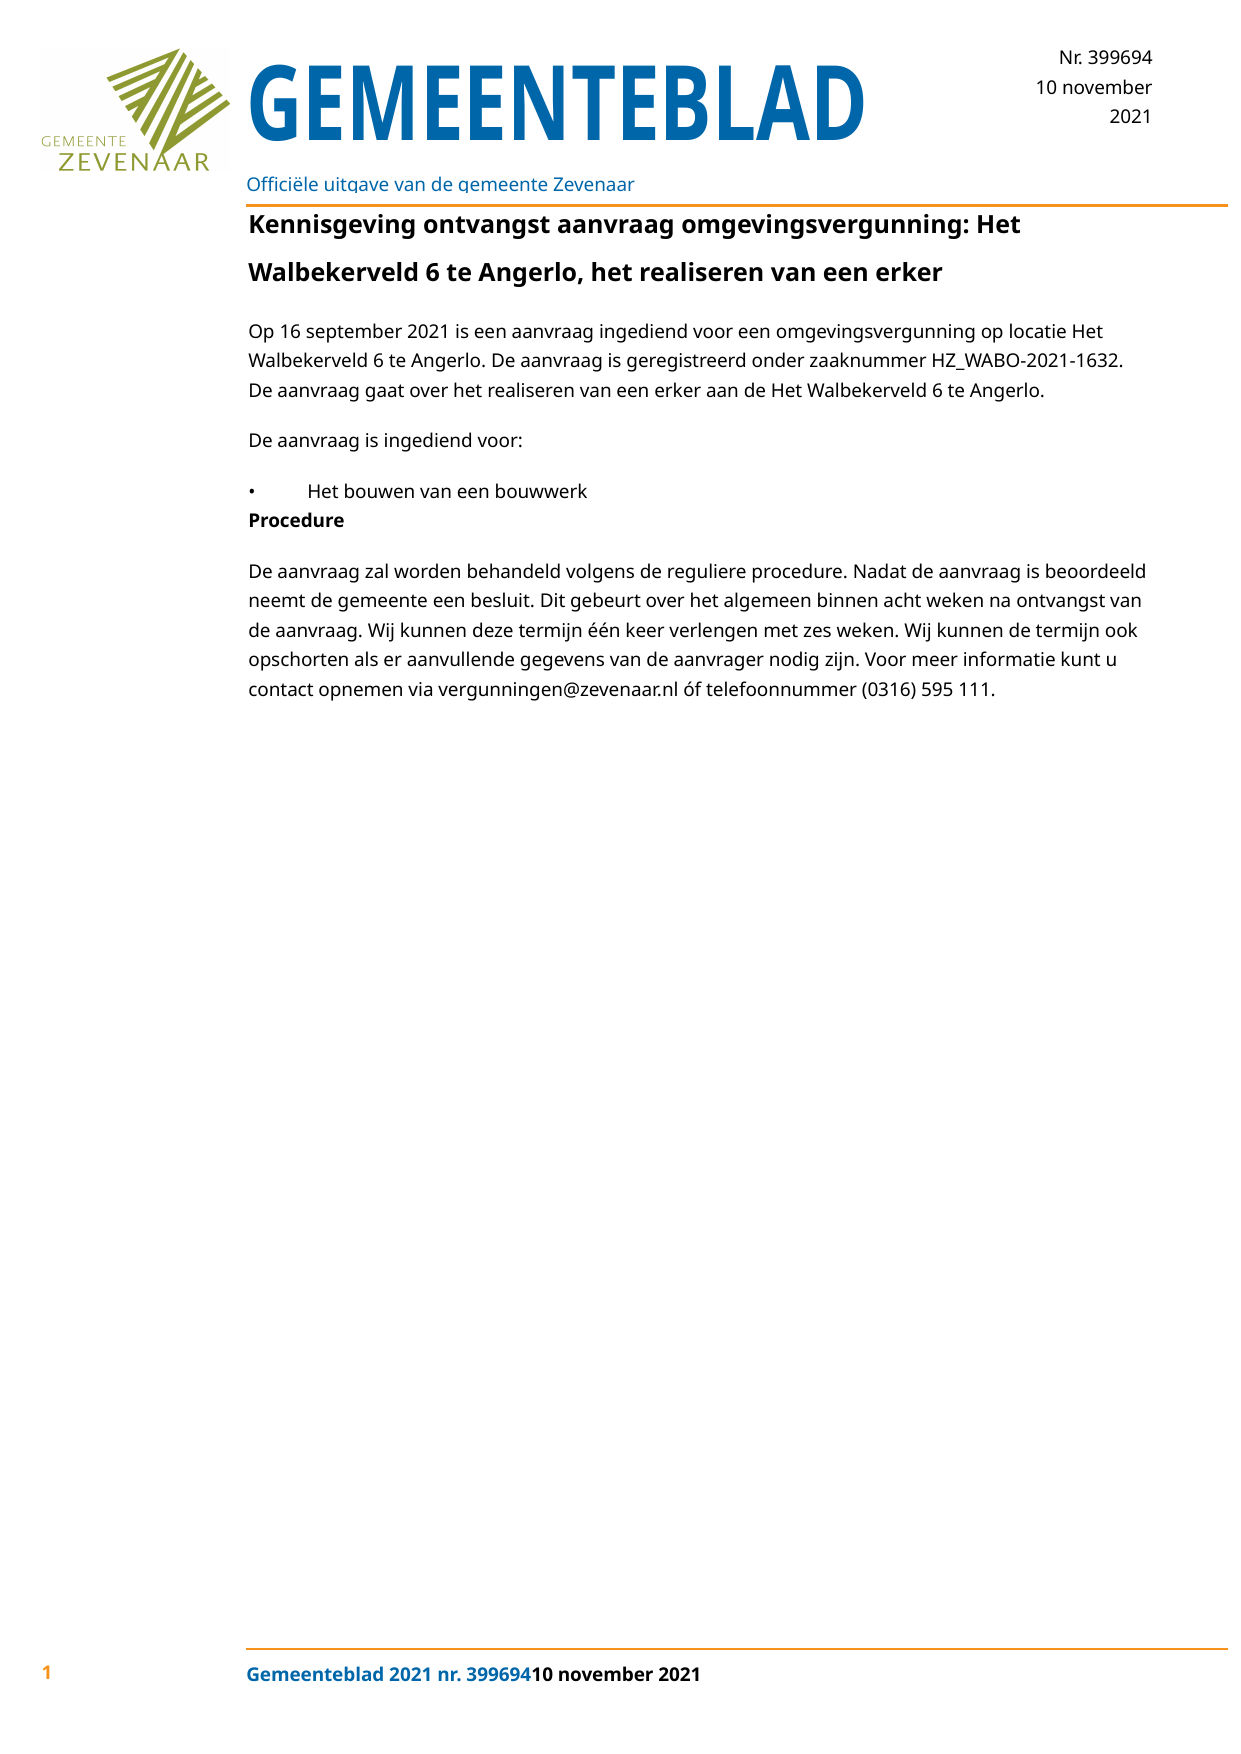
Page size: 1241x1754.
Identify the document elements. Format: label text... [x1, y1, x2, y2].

text De aanvraag zal worden behandeld volgens de reguliere procedure. Nadat de aanvraag is beoordeeld neemt de gemeente een besluit. Dit gebeurt over het algemeen binnen acht weken na ontvangst van de aanvraag. Wij kunnen deze termijn één keer verlengen met zes weken. Wij kunnen de termijn ook opschorten als er aanvullende gegevens van de aanvrager nodig zijn. Voor meer informatie kunt u contact opnemen via vergunningen@zevenaar.nl óf telefoonnummer (0316) 595 111. [248, 558, 1152, 702]
text De aanvraag is ingediend voor: [248, 427, 1152, 453]
list Het bouwen van een bouwwerk [248, 478, 1152, 504]
text Procedure [248, 507, 1152, 533]
text Kennisgeving ontvangst aanvraag omgevingsvergunning: Het Walbekerveld 6 te Angerlo, het realiseren van een erker [248, 207, 1152, 288]
text Op 16 september 2021 is een aanvraag ingediend voor een omgevingsvergunning op locatie Het Walbekerveld 6 te Angerlo. De aanvraag is geregistreerd onder zaaknummer HZ_WABO-2021-1632. De aanvraag gaat over het realiseren van een erker aan de Het Walbekerveld 6 te Angerlo. [248, 318, 1152, 403]
picture [41, 47, 231, 172]
